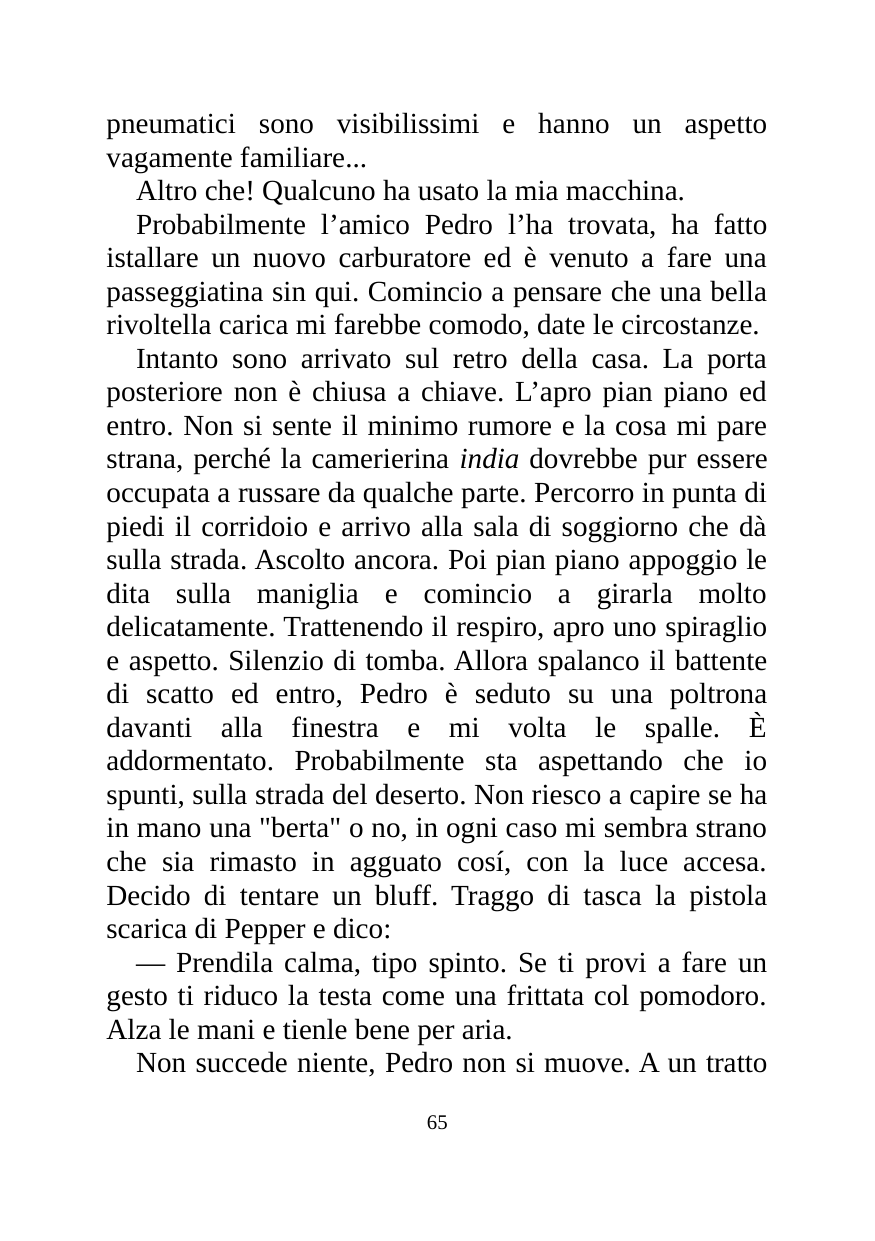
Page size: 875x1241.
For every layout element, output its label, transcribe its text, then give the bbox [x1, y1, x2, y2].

text Altro che! Qualcuno ha usato la mia macchina. [106, 173, 768, 207]
text pneumatici sono visibilissimi e hanno un aspetto vagamente familiare... [106, 106, 768, 173]
text — Prendila calma, tipo spinto. Se ti provi a fare un gesto ti riduco la testa come una frittata col pomodoro. Alza le mani e tienle bene per aria. [106, 945, 768, 1045]
text Probabilmente l’amico Pedro l’ha trovata, ha fatto istallare un nuovo carburatore ed è venuto a fare una passeggiatina sin qui. Comincio a pensare che una bella rivoltella carica mi farebbe comodo, date le circostanze. [106, 207, 768, 341]
text Intanto sono arrivato sul retro della casa. La porta posteriore non è chiusa a chiave. L’apro pian piano ed entro. Non si sente il minimo rumore e la cosa mi pare strana, perché la camerierina india dovrebbe pur essere occupata a russare da qualche parte. Percorro in punta di piedi il corridoio e arrivo alla sala di soggiorno che dà sulla strada. Ascolto ancora. Poi pian piano appoggio le dita sulla maniglia e comincio a girarla molto delicatamente. Trattenendo il respiro, apro uno spiraglio e aspetto. Silenzio di tomba. Allora spalanco il battente di scatto ed entro, Pedro è seduto su una poltrona davanti alla finestra e mi volta le spalle. È addormentato. Probabilmente sta aspettando che io spunti, sulla strada del deserto. Non riesco a capire se ha in mano una "berta" o no, in ogni caso mi sembra strano che sia rimasto in agguato cosí, con la luce accesa. Decido di tentare un bluff. Traggo di tasca la pistola scarica di Pepper e dico: [106, 341, 768, 945]
text Non succede niente, Pedro non si muove. A un tratto [106, 1045, 768, 1079]
